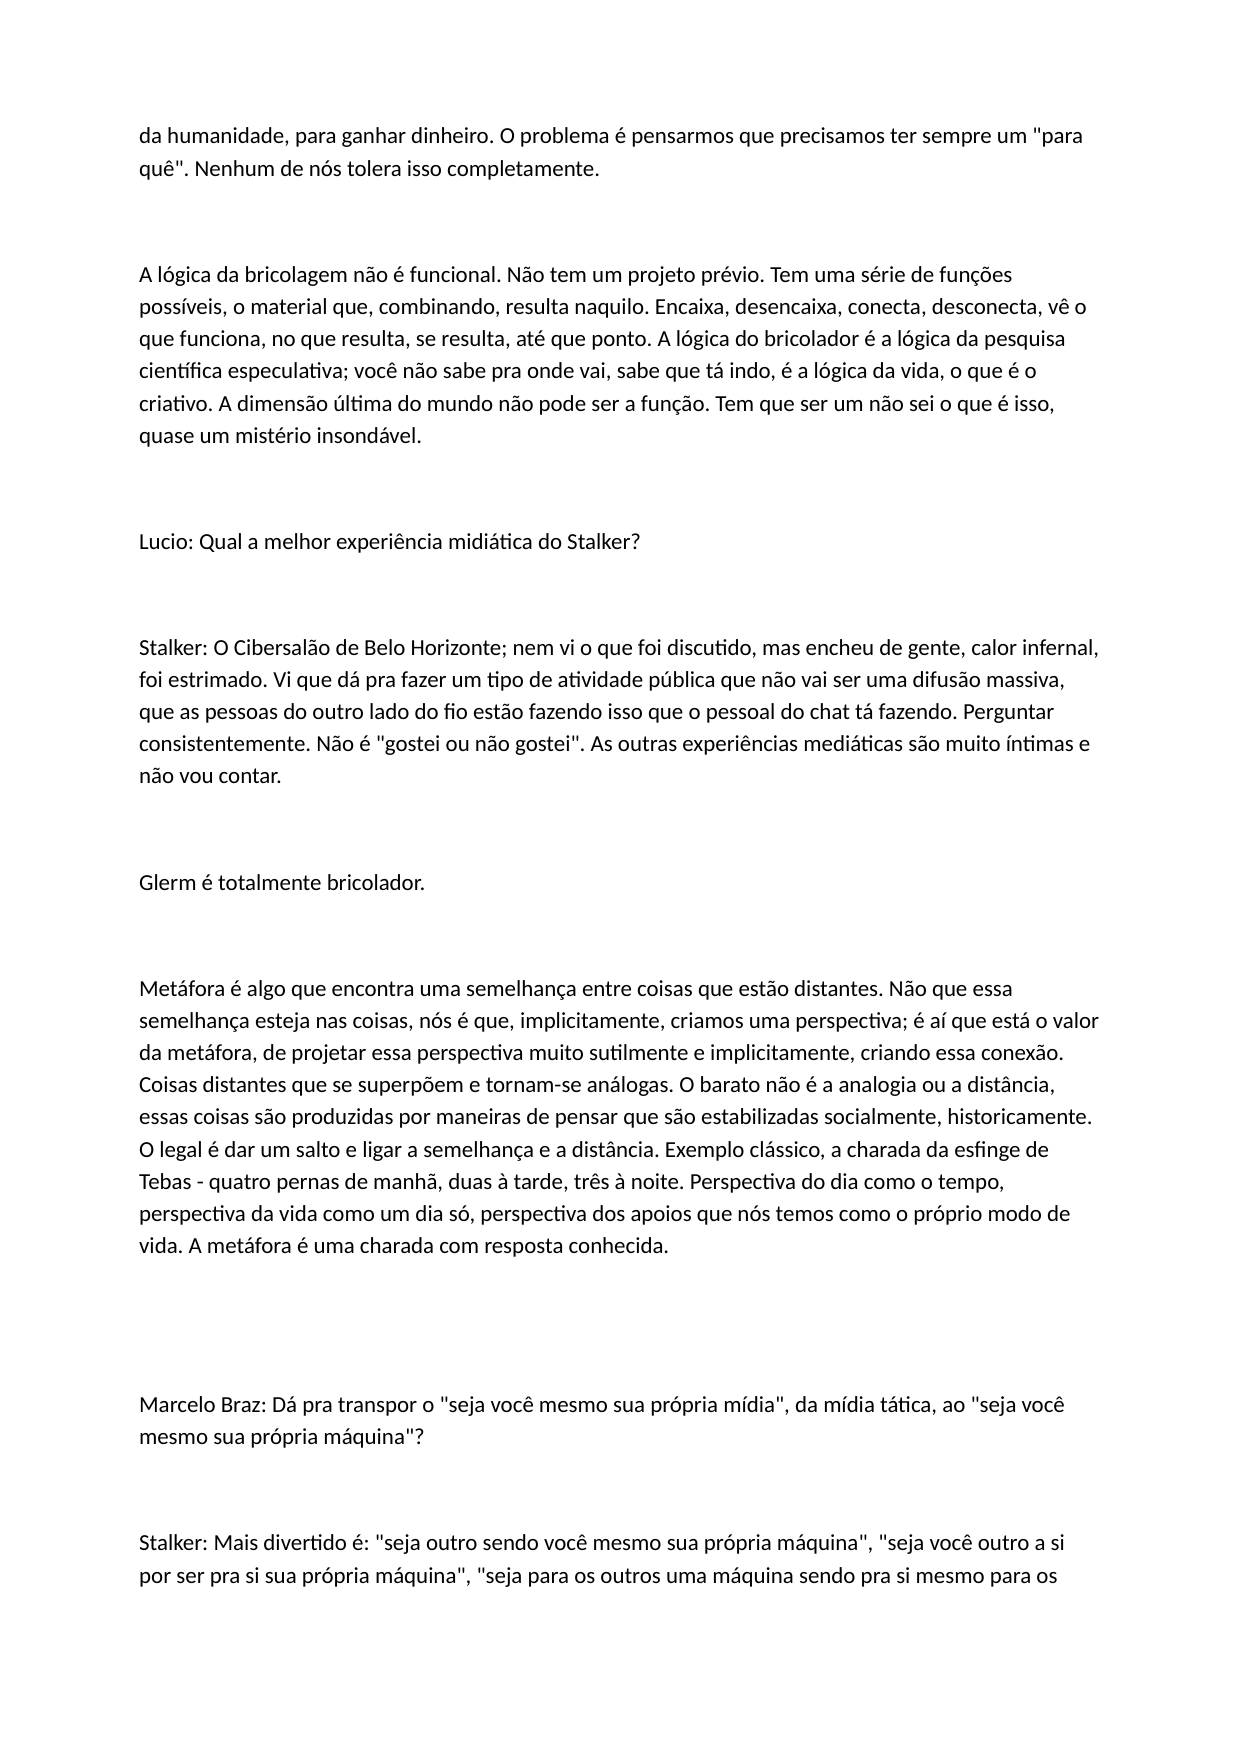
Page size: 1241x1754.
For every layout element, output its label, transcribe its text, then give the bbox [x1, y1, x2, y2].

text Glerm é totalmente bricolador. [139, 868, 1101, 896]
text Metáfora é algo que encontra uma semelhança entre coisas que estão distantes. Não que essa semelhança esteja nas coisas, nós é que, implicitamente, criamos uma perspectiva; é aí que está o valor da metáfora, de projetar essa perspectiva muito sutilmente e implicitamente, criando essa conexão. Coisas distantes que se superpõem e tornam-se análogas. O barato não é a analogia ou a distância, essas coisas são produzidas por maneiras de pensar que são estabilizadas socialmente, historicamente. O legal é dar um salto e ligar a semelhança e a distância. Exemplo clássico, a charada da esfinge de Tebas - quatro pernas de manhã, duas à tarde, três à noite. Perspectiva do dia como o tempo, perspectiva da vida como um dia só, perspectiva dos apoios que nós temos como o próprio modo de vida. A metáfora é uma charada com resposta conhecida. [139, 974, 1101, 1259]
text Stalker: O Cibersalão de Belo Horizonte; nem vi o que foi discutido, mas encheu de gente, calor infernal, foi estrimado. Vi que dá pra fazer um tipo de atividade pública que não vai ser uma difusão massiva, que as pessoas do outro lado do fio estão fazendo isso que o pessoal do chat tá fazendo. Perguntar consistentemente. Não é "gostei ou não gostei". As outras experiências mediáticas são muito íntimas e não vou contar. [139, 633, 1101, 790]
text Stalker: Mais divertido é: "seja outro sendo você mesmo sua própria máquina", "seja você outro a si por ser pra si sua própria máquina", "seja para os outros uma máquina sendo pra si mesmo para os [139, 1528, 1101, 1589]
text Marcelo Braz: Dá pra transpor o "seja você mesmo sua própria mídia", da mídia tática, ao "seja você mesmo sua própria máquina"? [139, 1390, 1101, 1451]
text da humanidade, para ganhar dinheiro. O problema é pensarmos que precisamos ter sempre um "para quê". Nenhum de nós tolera isso completamente. [139, 122, 1101, 182]
text A lógica da bricolagem não é funcional. Não tem um projeto prévio. Tem uma série de funções possíveis, o material que, combinando, resulta naquilo. Encaixa, desencaixa, conecta, desconecta, vê o que funciona, no que resulta, se resulta, até que ponto. A lógica do bricolador é a lógica da pesquisa científica especulativa; você não sabe pra onde vai, sabe que tá indo, é a lógica da vida, o que é o criativo. A dimensão última do mundo não pode ser a função. Tem que ser um não sei o que é isso, quase um mistério insondável. [139, 260, 1101, 449]
text Lucio: Qual a melhor experiência midiática do Stalker? [139, 527, 1101, 555]
